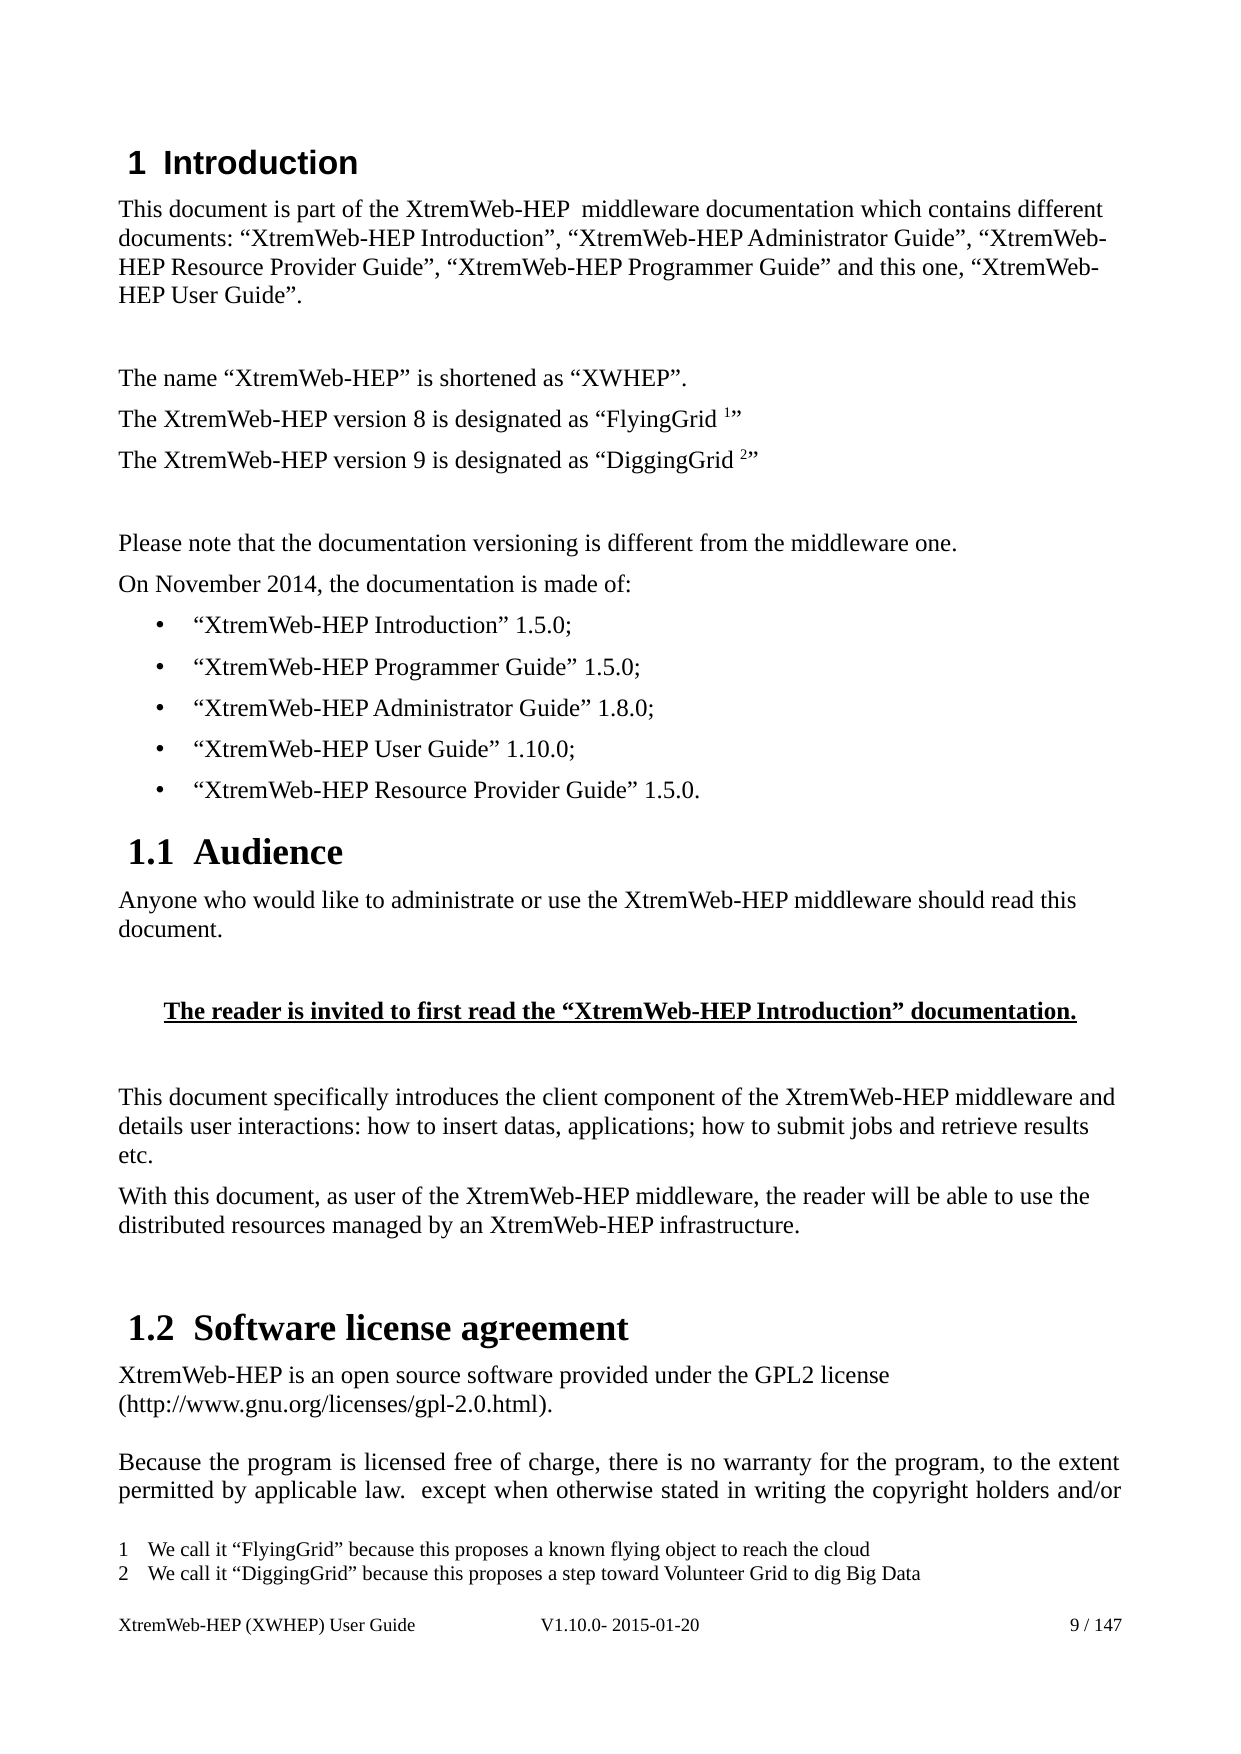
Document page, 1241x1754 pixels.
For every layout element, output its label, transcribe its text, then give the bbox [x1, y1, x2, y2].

list “XtremWeb-HEP Introduction” 1.5.0; [156, 611, 1122, 639]
text XtremWeb-HEP is an open source software provided under the GPL2 license (http://www.gnu.org/licenses/gpl-2.0.html). [118, 1361, 1122, 1418]
text The name “XtremWeb-HEP” is shortened as “XWHEP”. [118, 363, 1122, 392]
text The reader is invited to first read the “XtremWeb-HEP Introduction” documentation. [118, 996, 1122, 1025]
list “XtremWeb-HEP Resource Provider Guide” 1.5.0. [156, 776, 1122, 804]
subtitle Software license agreement [118, 1305, 1122, 1348]
text On November 2014, the documentation is made of: [118, 569, 1122, 598]
text Anyone who would like to administrate or use the XtremWeb-HEP middleware should read this document. [118, 885, 1122, 942]
list “XtremWeb-HEP Administrator Guide” 1.8.0; [156, 693, 1122, 722]
text This document is part of the XtremWeb-HEP middleware documentation which contains different documents: “XtremWeb-HEP Introduction”, “XtremWeb-HEP Administrator Guide”, “XtremWeb-HEP Resource Provider Guide”, “XtremWeb-HEP Programmer Guide” and this one, “XtremWeb-HEP User Guide”. [118, 194, 1122, 309]
text Please note that the documentation versioning is different from the middleware one. [118, 528, 1122, 557]
text The XtremWeb-HEP version 9 is designated as “DiggingGrid ” [118, 446, 1122, 474]
text We call it “DiggingGrid” because this proposes a step toward Volunteer Grid to dig Big Data [118, 1561, 1122, 1585]
text With this document, as user of the XtremWeb-HEP middleware, the reader will be able to use the distributed resources managed by an XtremWeb-HEP infrastructure. [118, 1181, 1122, 1239]
list “XtremWeb-HEP Programmer Guide” 1.5.0; [156, 652, 1122, 681]
text This document specifically introduces the client component of the XtremWeb-HEP middleware and details user interactions: how to insert datas, applications; how to submit jobs and retrieve results etc. [118, 1082, 1122, 1169]
list “XtremWeb-HEP User Guide” 1.10.0; [156, 734, 1122, 763]
subtitle Introduction [118, 143, 1122, 182]
text The XtremWeb-HEP version 8 is designated as “FlyingGrid ” [118, 404, 1122, 433]
subtitle Audience [118, 829, 1122, 872]
text BECAUSE THE PROGRAM IS LICENSED FREE OF CHARGE, THERE IS NO WARRANTY FOR THE PROGRAM, TO THE EXTENT PERMITTED BY APPLICABLE LAW. EXCEPT WHEN OTHERWISE STATED IN WRITING THE COPYRIGHT HOLDERS AND/OR [118, 1447, 1122, 1504]
text We call it “FlyingGrid” because this proposes a known flying object to reach the cloud [118, 1537, 1122, 1561]
